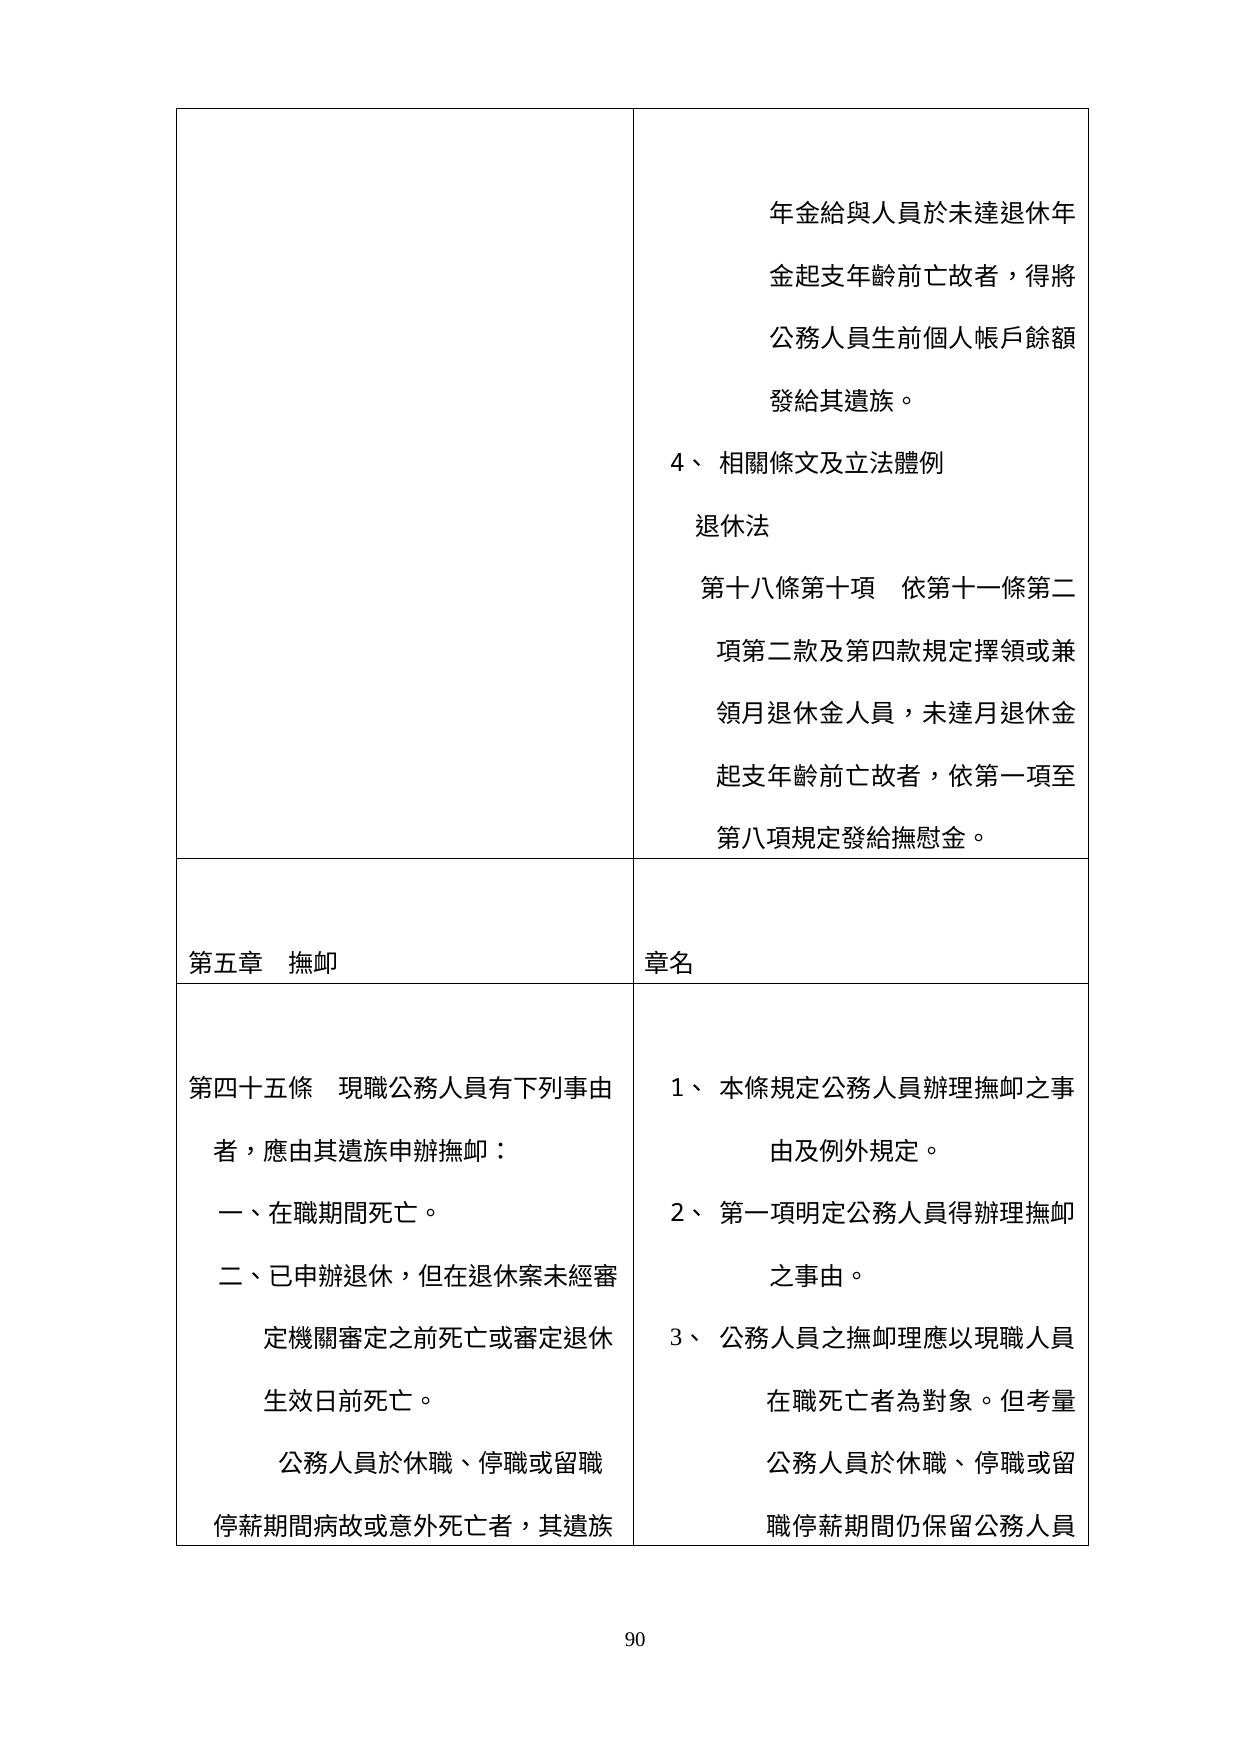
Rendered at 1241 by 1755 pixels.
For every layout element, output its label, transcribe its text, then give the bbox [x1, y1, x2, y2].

table_cell 章名 [634, 859, 1088, 983]
table_cell 年金給與人員於未達退休年金起支年齡前亡故者，得將公務人員生前個人帳戶餘額發給其遺族。 相關條文及立法體例 退休法 第十八條第十項 依第十一條第二項第二款及第四款規定擇領或兼領月退休金人員，未達月退休金起支年齡前亡故者，依第一項至第八項規定發給撫慰金。 [634, 109, 1088, 858]
table_cell [177, 109, 633, 858]
table_cell 第四十五條 現職公務人員有下列事由者，應由其遺族申辦撫卹： 一、在職期間死亡。 二、已申辦退休，但在退休案未經審定機關審定之前死亡或審定退休 生效日前死亡。 公務人員於休職、停職或留職停薪期間病故或意外死亡者，其遺族 [177, 984, 633, 1545]
table_cell 第五章 撫卹 [177, 859, 633, 983]
table_cell 本條規定公務人員辦理撫卹之事由及例外規定。 第一項明定公務人員得辦理撫卹之事由。 公務人員之撫卹理應以現職人員在職死亡者為對象。但考量公務人員於休職、停職或留職停薪期間仍保留公務人員 [634, 984, 1088, 1545]
